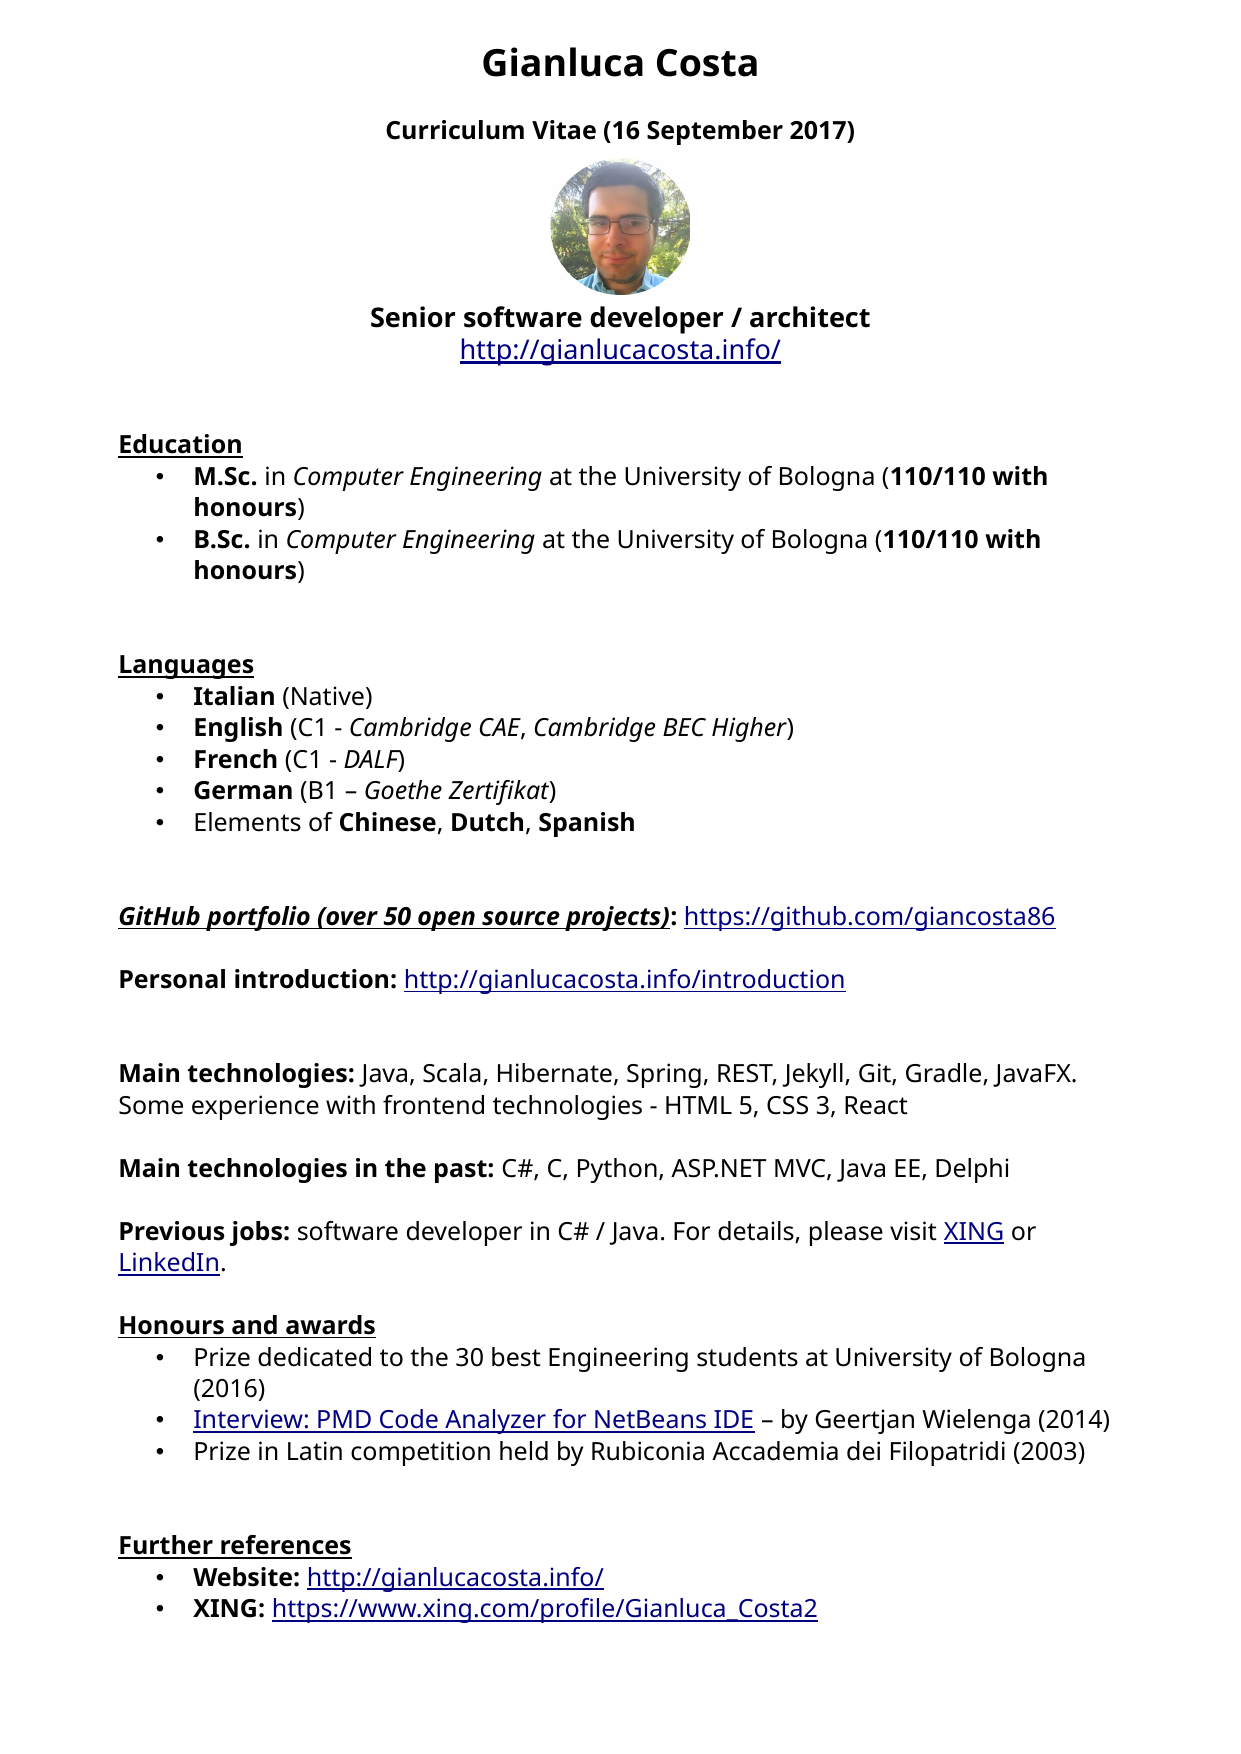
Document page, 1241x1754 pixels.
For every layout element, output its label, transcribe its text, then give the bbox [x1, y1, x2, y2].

list M.Sc. in Computer Engineering at the University of Bologna (110/110 with honours) [156, 460, 1122, 523]
list Elements of Chinese, Dutch, Spanish [156, 806, 1122, 869]
text Senior software developer / architect [118, 303, 1122, 334]
text Curriculum Vitae (16 September 2017) [118, 114, 1122, 145]
list French (C1 - DALF) [156, 743, 1122, 774]
text Further references [118, 1529, 1122, 1561]
text Personal introduction: http://gianlucacosta.info/introduction [118, 963, 1122, 995]
text GitHub portfolio (over 50 open source projects): https://github.com/giancosta86 [118, 900, 1122, 932]
text Previous jobs: software developer in C# / Java. For details, please visit XING or LinkedIn. [118, 1215, 1122, 1278]
list Website: http://gianlucacosta.info/ [156, 1561, 1122, 1592]
text Honours and awards [118, 1309, 1122, 1341]
list Prize dedicated to the 30 best Engineering students at University of Bologna (2016) [156, 1341, 1122, 1404]
text Main technologies in the past: C#, C, Python, ASP.NET MVC, Java EE, Delphi [118, 1152, 1122, 1183]
text Education [118, 428, 1122, 460]
list German (B1 – Goethe Zertifikat) [156, 774, 1122, 806]
list B.Sc. in Computer Engineering at the University of Bologna (110/110 with honours) [156, 523, 1122, 649]
text Gianluca Costa [118, 51, 1122, 114]
list Italian (Native) [156, 680, 1122, 712]
picture [550, 158, 690, 295]
text Languages [118, 649, 1122, 680]
list XING: https://www.xing.com/profile/Gianluca_Costa2 [156, 1592, 1122, 1624]
list Prize in Latin competition held by Rubiconia Accademia dei Filopatridi (2003) [156, 1435, 1122, 1467]
list English (C1 - Cambridge CAE, Cambridge BEC Higher) [156, 712, 1122, 743]
text Main technologies: Java, Scala, Hibernate, Spring, REST, Jekyll, Git, Gradle, JavaFX. Some experience with frontend technologies - HTML 5, CSS 3, React [118, 1058, 1122, 1152]
text http://gianlucacosta.info/ [118, 334, 1122, 366]
list Interview: PMD Code Analyzer for NetBeans IDE – by Geertjan Wielenga (2014) [156, 1404, 1122, 1435]
